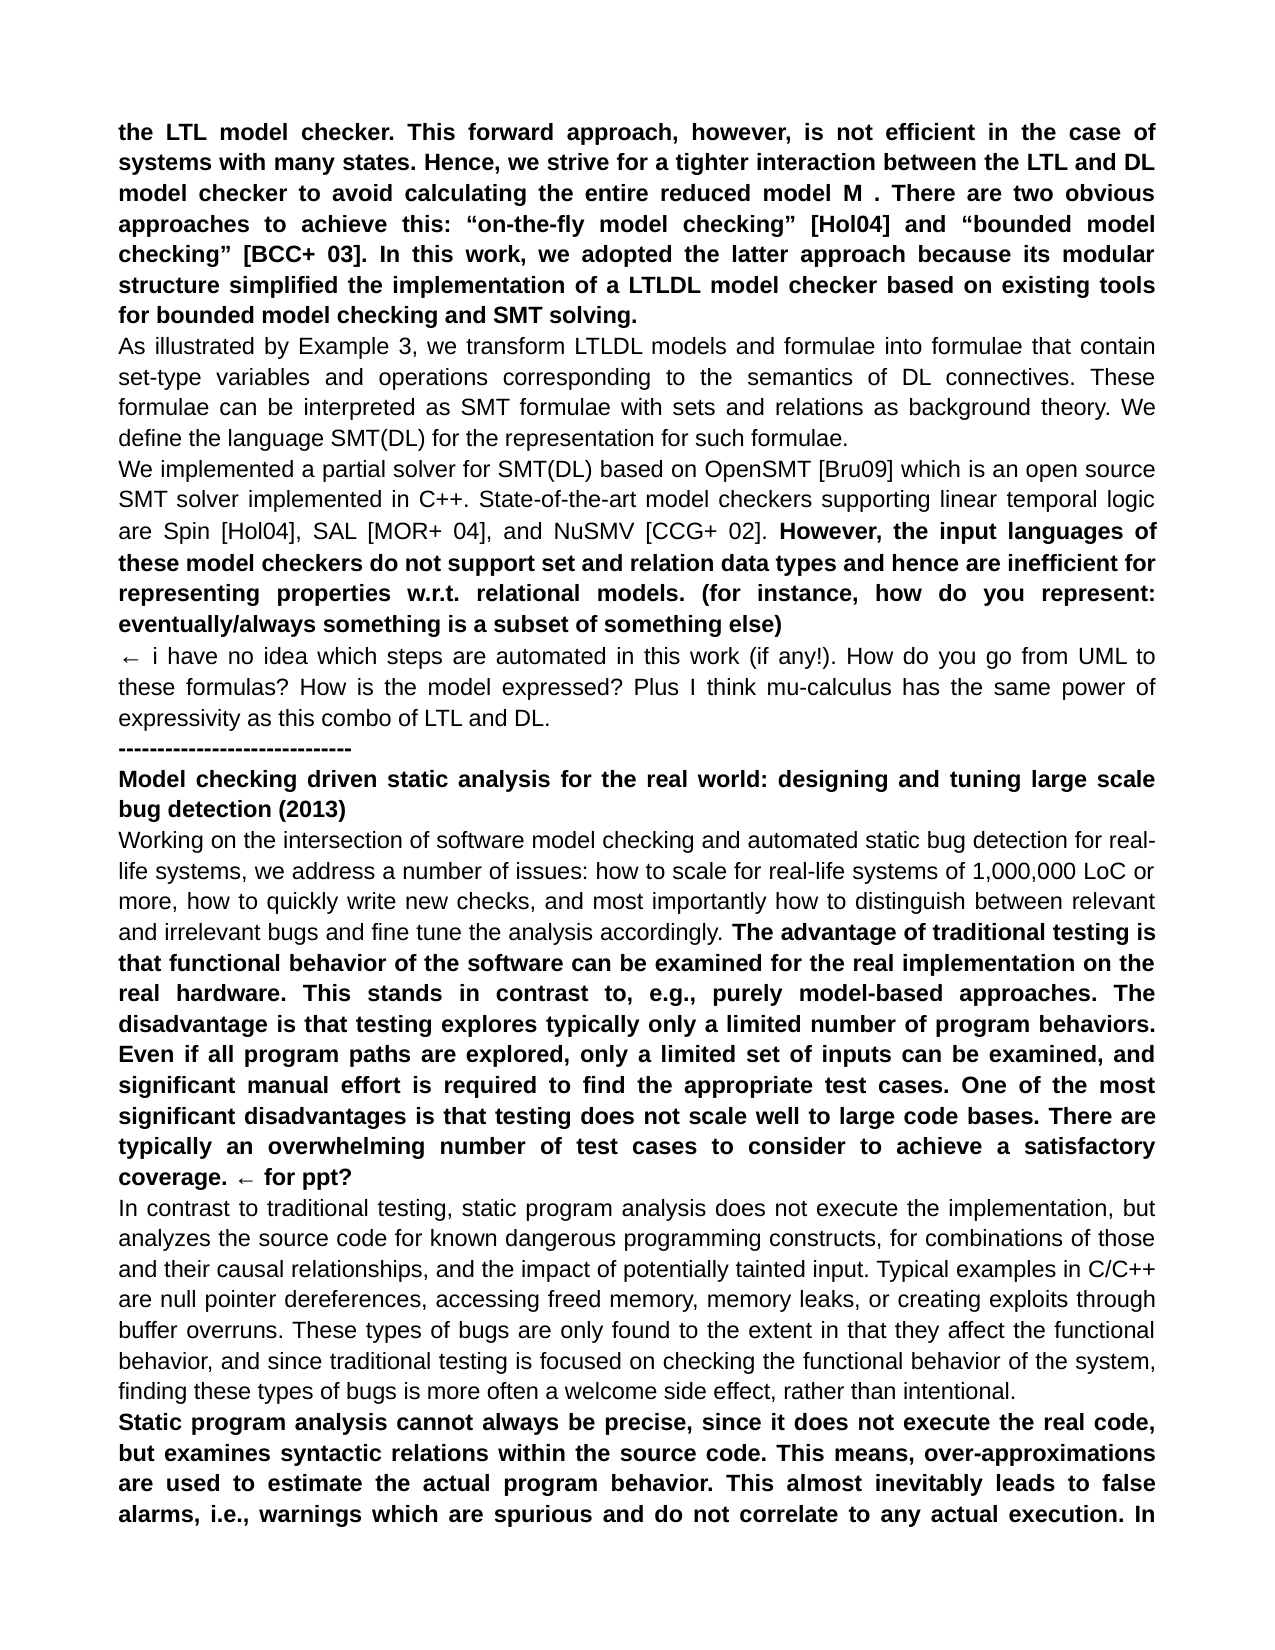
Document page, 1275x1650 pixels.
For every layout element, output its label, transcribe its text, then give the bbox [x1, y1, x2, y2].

text In contrast to traditional testing, static program analysis does not execute the implementation, but analyzes the source code for known dangerous programming constructs, for combinations of those and their causal relationships, and the impact of potentially tainted input. Typical examples in C/C++ are null pointer dereferences, accessing freed memory, memory leaks, or creating exploits through buffer overruns. These types of bugs are only found to the extent in that they affect the functional behavior, and since traditional testing is focused on checking the functional behavior of the system, finding these types of bugs is more often a welcome side effect, rather than intentional. [118, 1194, 1157, 1404]
text the LTL model checker. This forward approach, however, is not efficient in the case of systems with many states. Hence, we strive for a tighter interaction between the LTL and DL model checker to avoid calculating the entire reduced model M . There are two obvious approaches to achieve this: “on-the-fly model checking” [Hol04] and “bounded model checking” [BCC+ 03]. In this work, we adopted the latter approach because its modular structure simplified the implementation of a LTLDL model checker based on existing tools for bounded model checking and SMT solving. [118, 118, 1157, 329]
text Working on the intersection of software model checking and automated static bug detection for real-life systems, we address a number of issues: how to scale for real-life systems of 1,000,000 LoC or more, how to quickly write new checks, and most importantly how to distinguish between relevant and irrelevant bugs and fine tune the analysis accordingly. The advantage of traditional testing is that functional behavior of the software can be examined for the real implementation on the real hardware. This stands in contrast to, e.g., purely model-based approaches. The disadvantage is that testing explores typically only a limited number of program behaviors. Even if all program paths are explored, only a limited set of inputs can be examined, and significant manual effort is required to find the appropriate test cases. One of the most significant disadvantages is that testing does not scale well to large code bases. There are typically an overwhelming number of test cases to consider to achieve a satisfactory coverage. ← for ppt? [118, 826, 1157, 1190]
text ← i have no idea which steps are automated in this work (if any!). How do you go from UML to these formulas? How is the model expressed? Plus I think mu-calculus has the same power of expressivity as this combo of LTL and DL. [118, 641, 1157, 731]
text Static program analysis cannot always be precise, since it does not execute the real code, but examines syntactic relations within the source code. This means, over-approximations are used to estimate the actual program behavior. This almost inevitably leads to false alarms, i.e., warnings which are spurious and do not correlate to any actual execution. In [118, 1408, 1157, 1527]
text As illustrated by Example 3, we transform LTLDL models and formulae into formulae that contain set-type variables and operations corresponding to the semantics of DL connectives. These formulae can be interpreted as SMT formulae with sets and relations as background theory. We define the language SMT(DL) for the representation for such formulae. [118, 332, 1157, 451]
text Model checking driven static analysis for the real world: designing and tuning large scale bug detection (2013) [118, 765, 1157, 823]
text ------------------------------ [118, 734, 1157, 761]
text We implemented a partial solver for SMT(DL) based on OpenSMT [Bru09] which is an open source SMT solver implemented in C++. State-of-the-art model checkers supporting linear temporal logic are Spin [Hol04], SAL [MOR+ 04], and NuSMV [CCG+ 02]. However, the input languages of these model checkers do not support set and relation data types and hence are inefficient for representing properties w.r.t. relational models. (for instance, how do you represent: eventually/always something is a subset of something else) [118, 455, 1157, 637]
